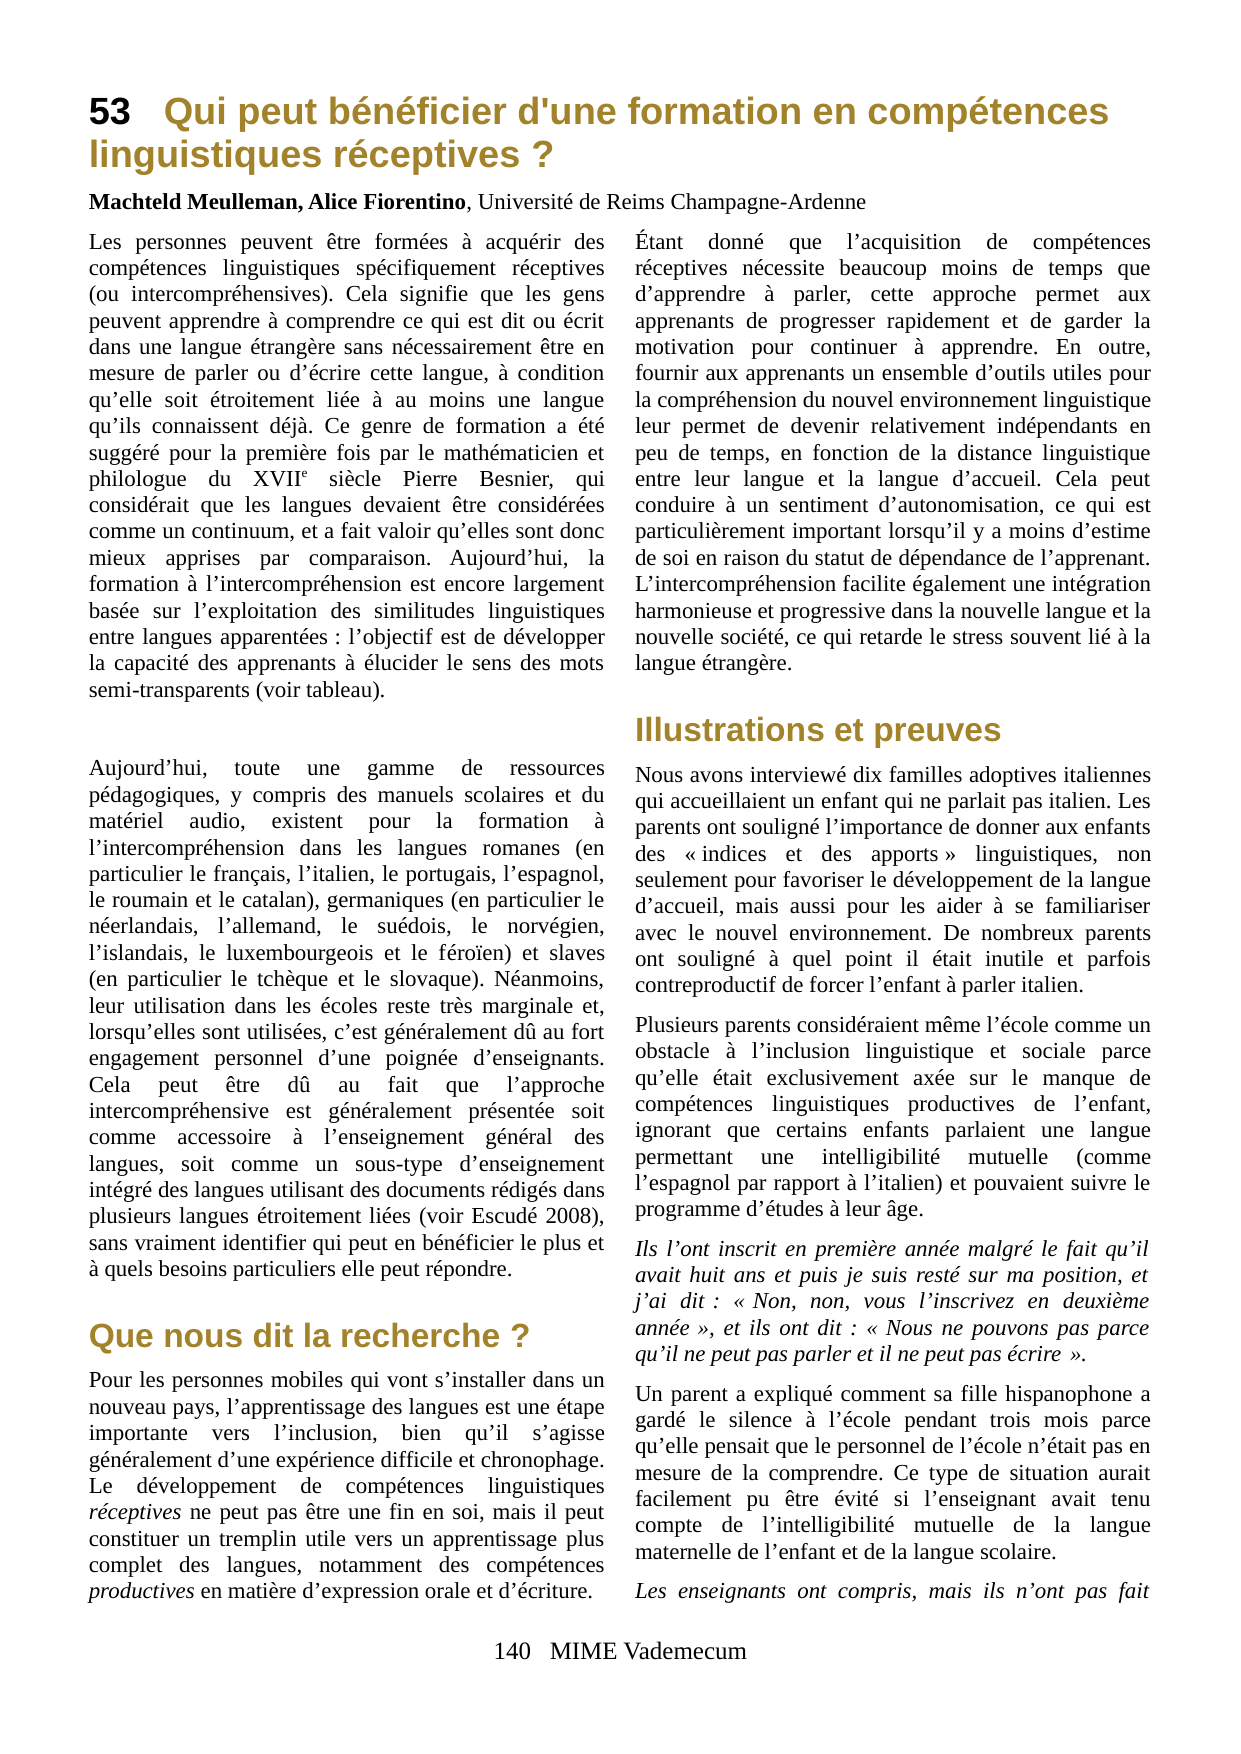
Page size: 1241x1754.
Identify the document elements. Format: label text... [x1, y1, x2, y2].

text Un parent a expliqué comment sa fille hispanophone a gardé le silence à l’école pendant trois mois parce qu’elle pensait que le personnel de l’école n’était pas en mesure de la comprendre. Ce type de situation aurait facilement pu être évité si l’enseignant avait tenu compte de l’intelligibilité mutuelle de la langue maternelle de l’enfant et de la langue scolaire. [635, 1379, 1152, 1564]
text Les personnes peuvent être formées à acquérir des compétences linguistiques spécifiquement réceptives (ou intercompréhensives). Cela signifie que les gens peuvent apprendre à comprendre ce qui est dit ou écrit dans une langue étrangère sans nécessairement être en mesure de parler ou d’écrire cette langue, à condition qu’elle soit étroitement liée à au moins une langue qu’ils connaissent déjà. Ce genre de formation a été suggéré pour la première fois par le mathématicien et philologue du XVIIe siècle Pierre Besnier, qui considérait que les langues devaient être considérées comme un continuum, et a fait valoir qu’elles sont donc mieux apprises par comparaison. Aujourd’hui, la formation à l’intercompréhension est encore largement basée sur l’exploitation des similitudes linguistiques entre langues apparentées : l’objectif est de développer la capacité des apprenants à élucider le sens des mots semi-transparents (voir tableau). [88, 228, 605, 702]
subtitle Que nous dit la recherche ? [88, 1315, 605, 1354]
text Machteld Meulleman, Alice Fiorentino, Université de Reims Champagne-Ardenne [88, 188, 1152, 215]
subtitle Qui peut bénéficier d'une formation en compétences linguistiques réceptives ? [88, 88, 1152, 176]
text Plusieurs parents considéraient même l’école comme un obstacle à l’inclusion linguistique et sociale parce qu’elle était exclusivement axée sur le manque de compétences linguistiques productives de l’enfant, ignorant que certains enfants parlaient une langue permettant une intelligibilité mutuelle (comme l’espagnol par rapport à l’italien) et pouvaient suivre le programme d’études à leur âge. [635, 1011, 1152, 1222]
subtitle Illustrations et preuves [635, 709, 1152, 748]
text Les enseignants ont compris, mais ils n’ont pas fait [635, 1577, 1152, 1603]
text Aujourd’hui, toute une gamme de ressources pédagogiques, y compris des manuels scolaires et du matériel audio, existent pour la formation à l’intercompréhension dans les langues romanes (en particulier le français, l’italien, le portugais, l’espagnol, le roumain et le catalan), germaniques (en particulier le néerlandais, l’allemand, le suédois, le norvégien, l’islandais, le luxembourgeois et le féroïen) et slaves (en particulier le tchèque et le slovaque). Néanmoins, leur utilisation dans les écoles reste très marginale et, lorsqu’elles sont utilisées, c’est généralement dû au fort engagement personnel d’une poignée d’enseignants. Cela peut être dû au fait que l’approche intercompréhensive est généralement présentée soit comme accessoire à l’enseignement général des langues, soit comme un sous-type d’enseignement intégré des langues utilisant des documents rédigés dans plusieurs langues étroitement liées (voir Escudé 2008), sans vraiment identifier qui peut en bénéficier le plus et à quels besoins particuliers elle peut répondre. [88, 754, 605, 1282]
text Pour les personnes mobiles qui vont s’installer dans un nouveau pays, l’apprentissage des langues est une étape importante vers l’inclusion, bien qu’il s’agisse généralement d’une expérience difficile et chronophage. Le développement de compétences linguistiques réceptives ne peut pas être une fin en soi, mais il peut constituer un tremplin utile vers un apprentissage plus complet des langues, notamment des compétences productives en matière d’expression orale et d’écriture. [88, 1367, 605, 1604]
text Ils l’ont inscrit en première année malgré le fait qu’il avait huit ans et puis je suis resté sur ma position, et j’ai dit : « Non, non, vous l’inscrivez en deuxième année », et ils ont dit : « Nous ne pouvons pas parce qu’il ne peut pas parler et il ne peut pas écrire ». [635, 1235, 1152, 1367]
text Étant donné que l’acquisition de compétences réceptives nécessite beaucoup moins de temps que d’apprendre à parler, cette approche permet aux apprenants de progresser rapidement et de garder la motivation pour continuer à apprendre. En outre, fournir aux apprenants un ensemble d’outils utiles pour la compréhension du nouvel environnement linguistique leur permet de devenir relativement indépendants en peu de temps, en fonction de la distance linguistique entre leur langue et la langue d’accueil. Cela peut conduire à un sentiment d’autonomisation, ce qui est particulièrement important lorsqu’il y a moins d’estime de soi en raison du statut de dépendance de l’apprenant. L’intercompréhension facilite également une intégration harmonieuse et progressive dans la nouvelle langue et la nouvelle société, ce qui retarde le stress souvent lié à la langue étrangère. [635, 228, 1152, 676]
text Nous avons interviewé dix familles adoptives italiennes qui accueillaient un enfant qui ne parlait pas italien. Les parents ont souligné l’importance de donner aux enfants des « indices et des apports » linguistiques, non seulement pour favoriser le développement de la langue d’accueil, mais aussi pour les aider à se familiariser avec le nouvel environnement. De nombreux parents ont souligné à quel point il était inutile et parfois contreproductif de forcer l’enfant à parler italien. [635, 761, 1152, 998]
